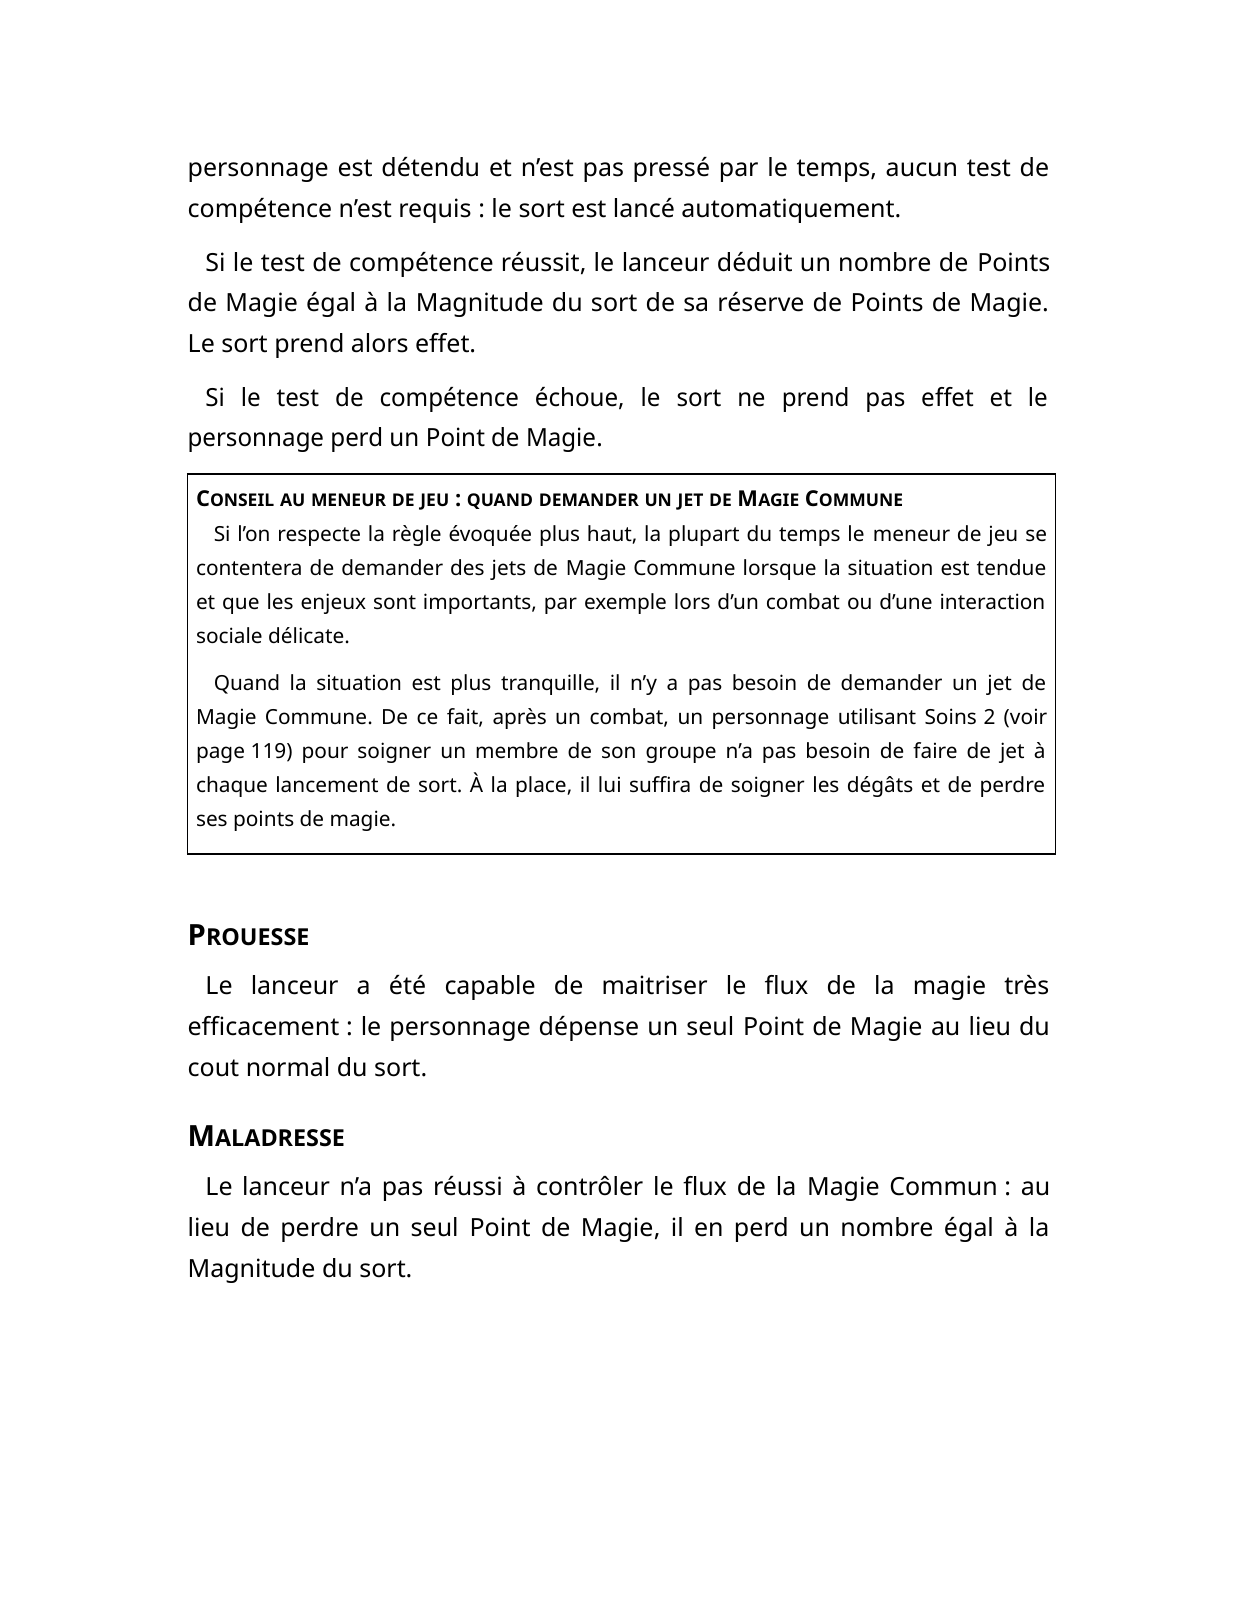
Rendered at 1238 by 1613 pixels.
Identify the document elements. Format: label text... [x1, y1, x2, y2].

text Le lanceur a été capable de maitriser le flux de la magie très efficacement : le personnage dépense un seul Point de Magie au lieu du cout normal du sort. [187, 968, 1050, 1083]
text personnage est détendu et n’est pas pressé par le temps, aucun test de compétence n’est requis : le sort est lancé automatiquement. [187, 150, 1050, 225]
text Si le test de compétence échoue, le sort ne prend pas effet et le personnage perd un Point de Magie. [187, 379, 1050, 454]
text Le lanceur n’a pas réussi à contrôler le flux de la Magie Commun : au lieu de perdre un seul Point de Magie, il en perd un nombre égal à la Magnitude du sort. [187, 1169, 1050, 1285]
text Maladresse [187, 1115, 1050, 1155]
text Si le test de compétence réussit, le lanceur déduit un nombre de Points de Magie égal à la Magnitude du sort de sa réserve de Points de Magie. Le sort prend alors effet. [187, 244, 1050, 360]
table_header Conseil au meneur de jeu : quand demander un jet de Magie Commune Si l’on respecte la règle évoquée plus haut, la plupart du temps le meneur de jeu se contentera de demander des jets de Magie Commune lorsque la situation est tendue et que les enjeux sont importants, par exemple lors d’un combat ou d’une interaction sociale délicate. Quand la situation est plus tranquille, il n’y a pas besoin de demander un jet de Magie Commune. De ce fait, après un combat, un personnage utilisant Soins 2 (voir page 119) pour soigner un membre de son groupe n’a pas besoin de faire de jet à chaque lancement de sort. À la place, il lui suffira de soigner les dégâts et de perdre ses points de magie. [188, 475, 1055, 853]
text Prouesse [187, 914, 1050, 953]
